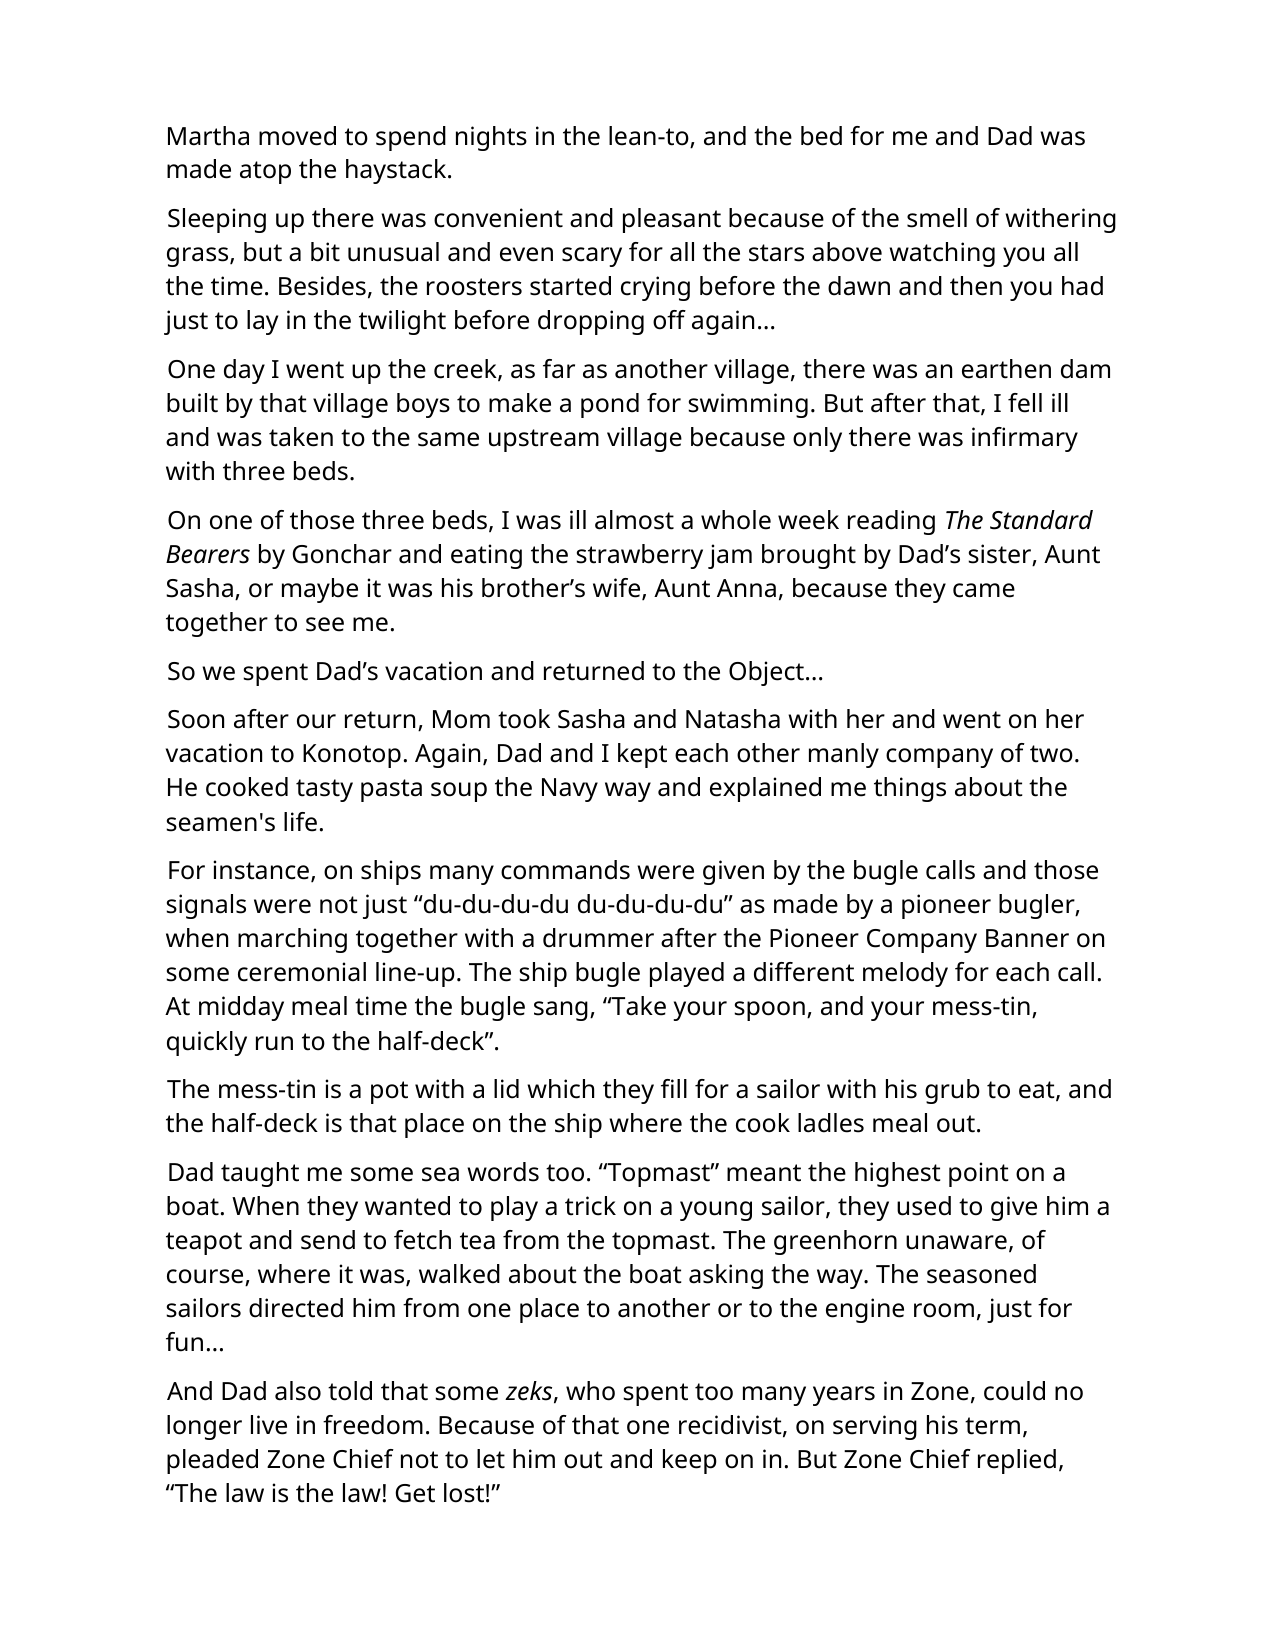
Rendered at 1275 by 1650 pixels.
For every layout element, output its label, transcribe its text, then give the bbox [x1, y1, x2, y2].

text And Dad also told that some zeks, who spent too many years in Zone, could no longer live in freedom. Because of that one recidivist, on serving his term, pleaded Zone Chief not to let him out and keep on in. But Zone Chief replied, “The law is the law! Get lost!” [165, 1373, 1118, 1510]
text For instance, on ships many commands were given by the bugle calls and those signals were not just “du-du-du-du du-du-du-du” as made by a pioneer bugler, when marching together with a drummer after the Pioneer Company Banner on some ceremonial line-up. The ship bugle played a different melody for each call. At midday meal time the bugle sang, “Take your spoon, and your mess-tin, quickly run to the half-deck”. [165, 853, 1118, 1057]
text Sleeping up there was convenient and pleasant because of the smell of withering grass, but a bit unusual and even scary for all the stars above watching you all the time. Besides, the roosters started crying before the dawn and then you had just to lay in the twilight before dropping off again… [165, 201, 1118, 337]
text Soon after our return, Mom took Sasha and Natasha with her and went on her vacation to Konotop. Again, Dad and I kept each other manly company of two. He cooked tasty pasta soup the Navy way and explained me things about the seamen's life. [165, 702, 1118, 838]
text So we spent Dad’s vacation and returned to the Object… [165, 653, 1118, 687]
text The mess-tin is a pot with a lid which they fill for a sailor with his grub to eat, and the half-deck is that place on the ship where the cook ladles meal out. [165, 1072, 1118, 1140]
text Dad taught me some sea words too. “Topmast” meant the highest point on a boat. When they wanted to play a trick on a young sailor, they used to give him a teapot and send to fetch tea from the topmast. The greenhorn unaware, of course, where it was, walked about the boat asking the way. The seasoned sailors directed him from one place to another or to the engine room, just for fun… [165, 1154, 1118, 1359]
text Martha moved to spend nights in the lean-to, and the bed for me and Dad was made atop the haystack. [165, 118, 1118, 186]
text On one of those three beds, I was ill almost a whole week reading The Standard Bearers by Gonchar and eating the strawberry jam brought by Dad’s sister, Aunt Sasha, or maybe it was his brother’s wife, Aunt Anna, because they came together to see me. [165, 502, 1118, 639]
text One day I went up the creek, as far as another village, there was an earthen dam built by that village boys to make a pond for swimming. But after that, I fell ill and was taken to the same upstream village because only there was infirmary with three beds. [165, 352, 1118, 488]
